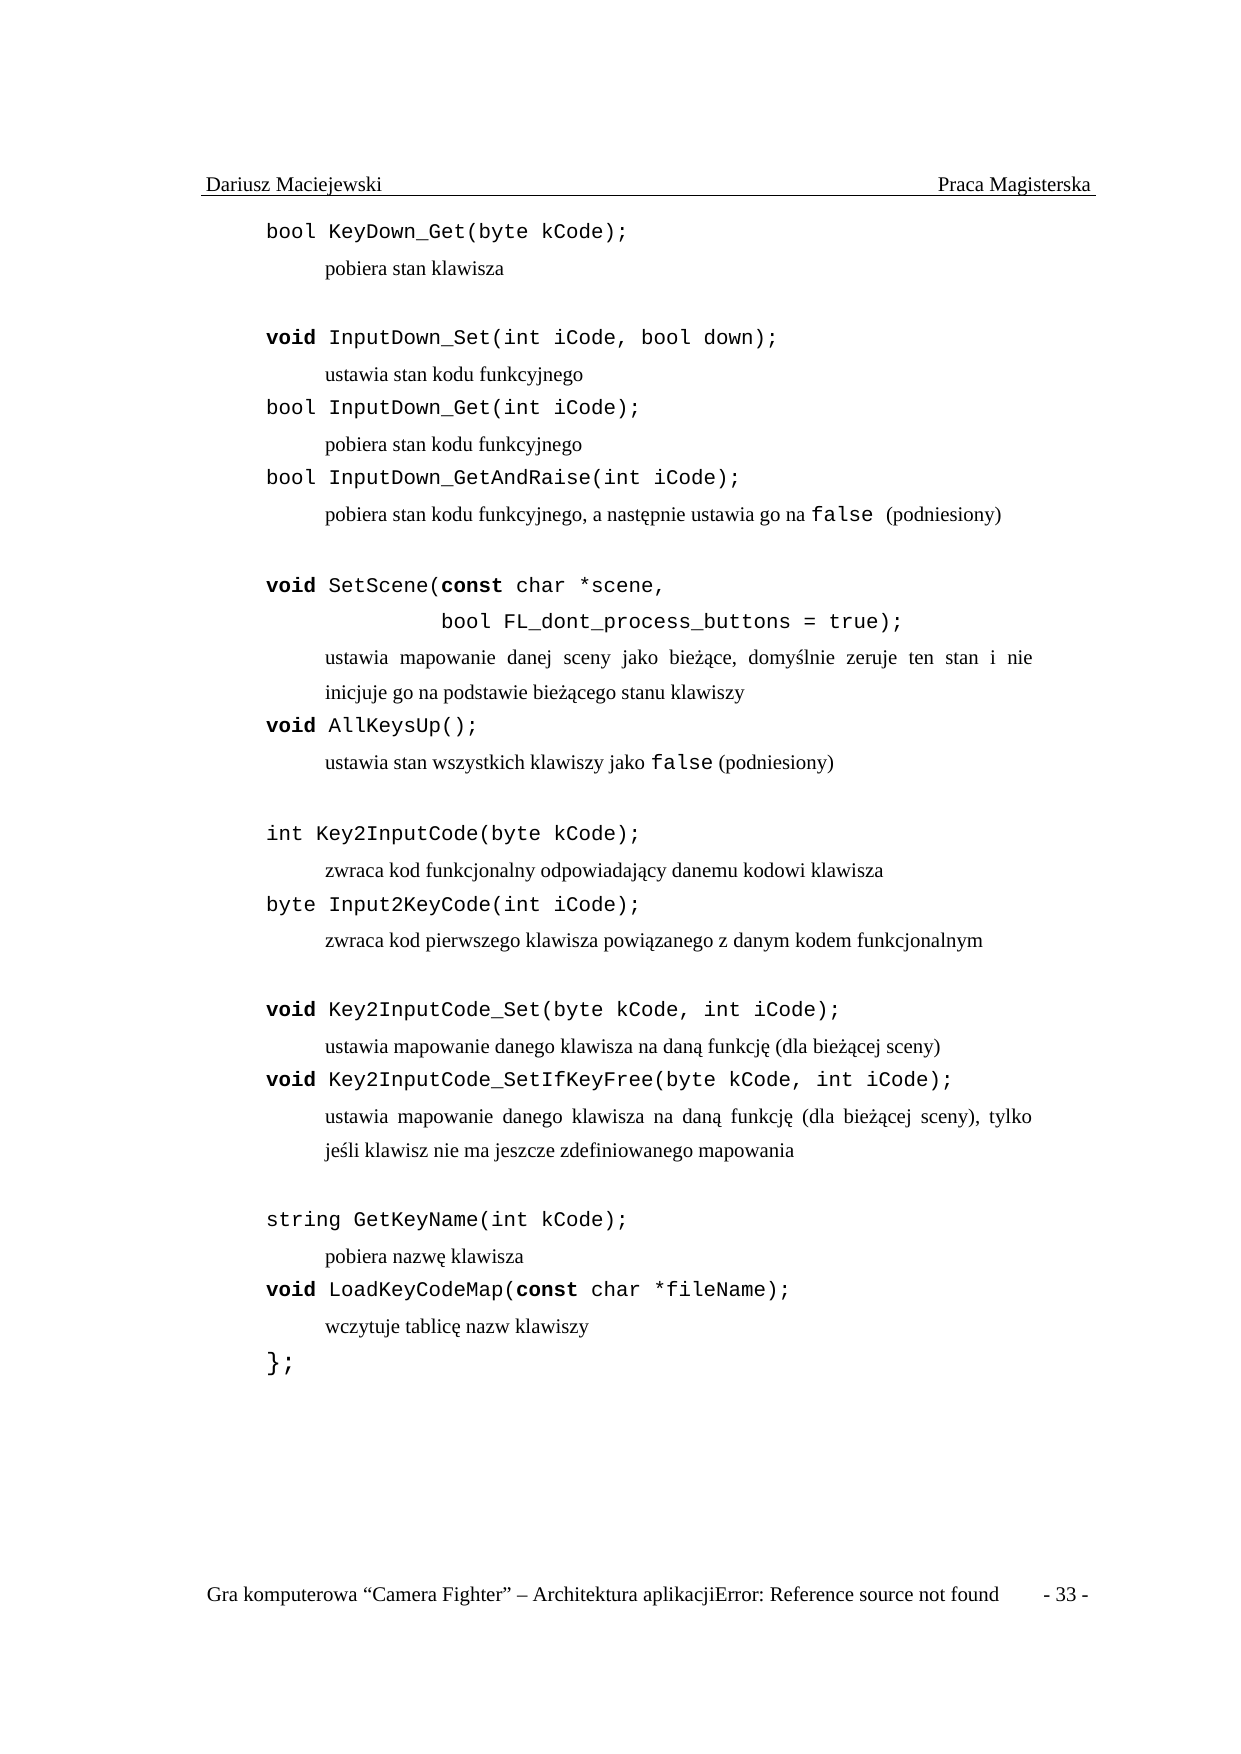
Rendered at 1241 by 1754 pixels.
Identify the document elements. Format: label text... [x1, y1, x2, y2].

text pobiera stan klawisza [325, 257, 1033, 280]
text pobiera stan kodu funkcyjnego [325, 432, 1033, 456]
text }; [266, 1349, 1033, 1378]
text void Key2InputCode_Set(byte kCode, int iCode); [266, 999, 1033, 1023]
text bool InputDown_GetAndRaise(int iCode); [266, 467, 1033, 491]
text ustawia stan kodu funkcyjnego [325, 362, 1033, 386]
text ustawia mapowanie danej sceny jako bieżące, domyślnie zeruje ten stan i nie inicjuje go na podstawie bieżącego stanu klawiszy [325, 646, 1033, 704]
text ustawia stan wszystkich klawiszy jako false (podniesiony) [325, 751, 1033, 776]
text void AllKeysUp(); [266, 715, 1033, 739]
text void Key2InputCode_SetIfKeyFree(byte kCode, int iCode); [266, 1069, 1033, 1093]
text ustawia mapowanie danego klawisza na daną funkcję (dla bieżącej sceny) [325, 1034, 1033, 1058]
text ustawia mapowanie danego klawisza na daną funkcję (dla bieżącej sceny), tylko jeśli klawisz nie ma jeszcze zdefiniowanego mapowania [325, 1104, 1033, 1162]
text wczytuje tablicę nazw klawiszy [325, 1315, 1033, 1338]
text void SetScene(const char *scene, [266, 575, 1033, 599]
text zwraca kod pierwszego klawisza powiązanego z danym kodem funkcjonalnym [325, 929, 1033, 952]
text zwraca kod funkcjonalny odpowiadający danemu kodowi klawisza [325, 859, 1033, 882]
text bool KeyDown_Get(byte kCode); [266, 221, 1033, 245]
text int Key2InputCode(byte kCode); [266, 823, 1033, 847]
text pobiera nazwę klawisza [325, 1245, 1033, 1268]
text bool FL_dont_process_buttons = true); [266, 611, 1033, 634]
text void InputDown_Set(int iCode, bool down); [266, 327, 1033, 351]
text void LoadKeyCodeMap(const char *fileName); [266, 1279, 1033, 1303]
text bool InputDown_Get(int iCode); [266, 397, 1033, 421]
text byte Input2KeyCode(int iCode); [266, 893, 1033, 917]
text string GetKeyName(int kCode); [266, 1209, 1033, 1233]
text pobiera stan kodu funkcyjnego, a następnie ustawia go na false (podniesiony) [325, 503, 1033, 527]
